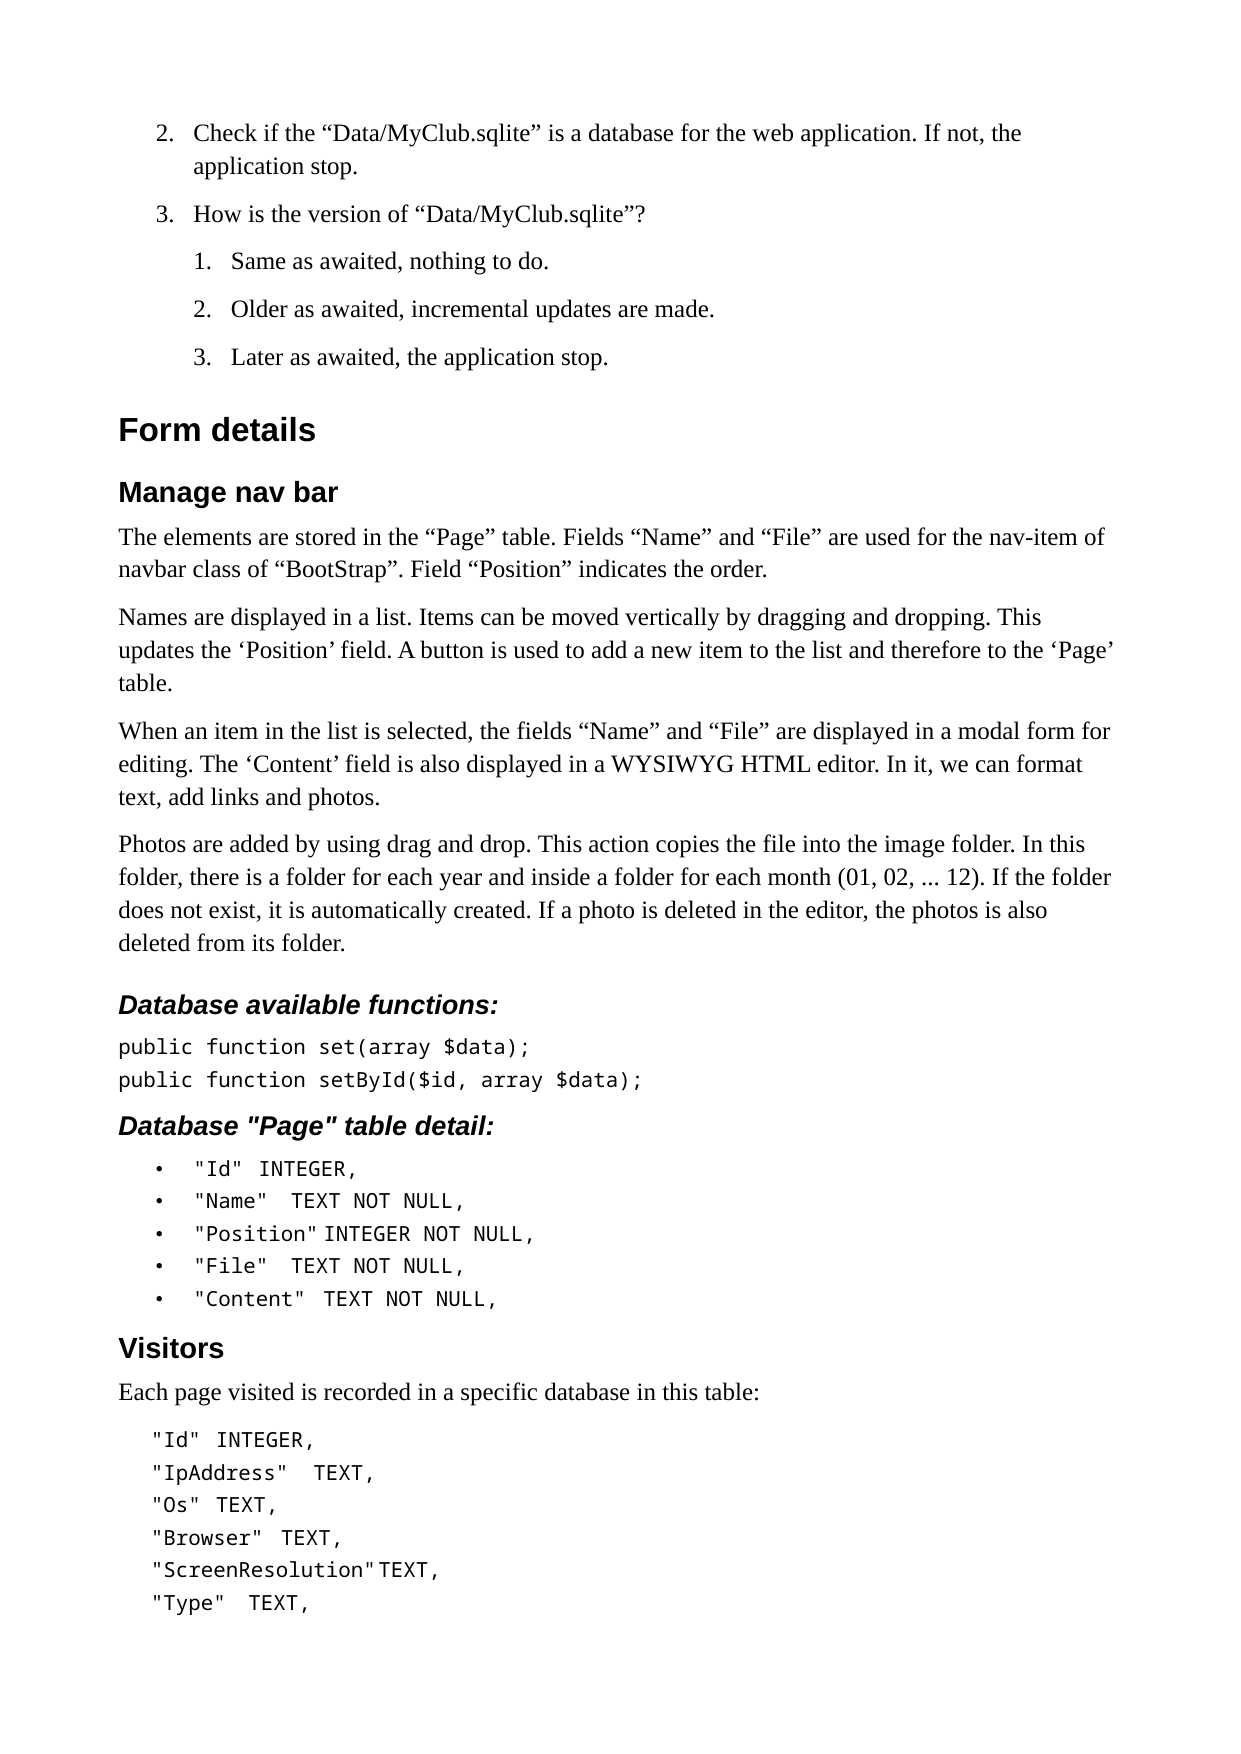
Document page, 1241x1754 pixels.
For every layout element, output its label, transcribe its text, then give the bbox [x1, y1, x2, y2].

list How is the version of “Data/MyClub.sqlite”? [156, 199, 1122, 227]
list "Position" INTEGER NOT NULL, [156, 1219, 1122, 1247]
list Older as awaited, incremental updates are made. [193, 294, 1122, 323]
list "File" TEXT NOT NULL, [156, 1252, 1122, 1280]
text "Os" TEXT, [118, 1490, 1122, 1519]
text public function setById($id, array $data); [118, 1065, 1122, 1093]
text When an item in the list is selected, the fields “Name” and “File” are displayed in a modal form for editing. The ‘Content’ field is also displayed in a WYSIWYG HTML editor. In it, we can format text, add links and photos. [118, 716, 1122, 811]
text "IpAddress" TEXT, [118, 1458, 1122, 1486]
text "ScreenResolution" TEXT, [118, 1556, 1122, 1584]
text "Id" INTEGER, [118, 1425, 1122, 1453]
list "Id" INTEGER, [156, 1154, 1122, 1182]
text Names are displayed in a list. Items can be moved vertically by dragging and dropping. This updates the ‘Position’ field. A button is used to add a new item to the list and therefore to the ‘Page’ table. [118, 602, 1122, 697]
text The elements are stored in the “Page” table. Fields “Name” and “File” are used for the nav-item of navbar class of “BootStrap”. Field “Position” indicates the order. [118, 522, 1122, 583]
text Photos are added by using drag and drop. This action copies the file into the image folder. In this folder, there is a folder for each year and inside a folder for each month (01, 02, ... 12). If the folder does not exist, it is automatically created. If a photo is deleted in the editor, the photos is also deleted from its folder. [118, 829, 1122, 957]
subtitle Manage nav bar [118, 476, 1122, 509]
list Later as awaited, the application stop. [193, 342, 1122, 370]
subtitle Database available functions: [118, 989, 1122, 1020]
list Check if the “Data/MyClub.sqlite” is a database for the web application. If not, the application stop. [156, 118, 1122, 180]
text "Browser" TEXT, [118, 1523, 1122, 1551]
list "Name" TEXT NOT NULL, [156, 1186, 1122, 1215]
text Each page visited is recorded in a specific database in this table: [118, 1377, 1122, 1406]
text "Type" TEXT, [118, 1588, 1122, 1617]
text public function set(array $data); [118, 1032, 1122, 1061]
list Same as awaited, nothing to do. [193, 246, 1122, 275]
subtitle Visitors [118, 1331, 1122, 1365]
list "Content" TEXT NOT NULL, [156, 1284, 1122, 1313]
subtitle Form details [118, 410, 1122, 448]
subtitle Database "Page" table detail: [118, 1110, 1122, 1141]
